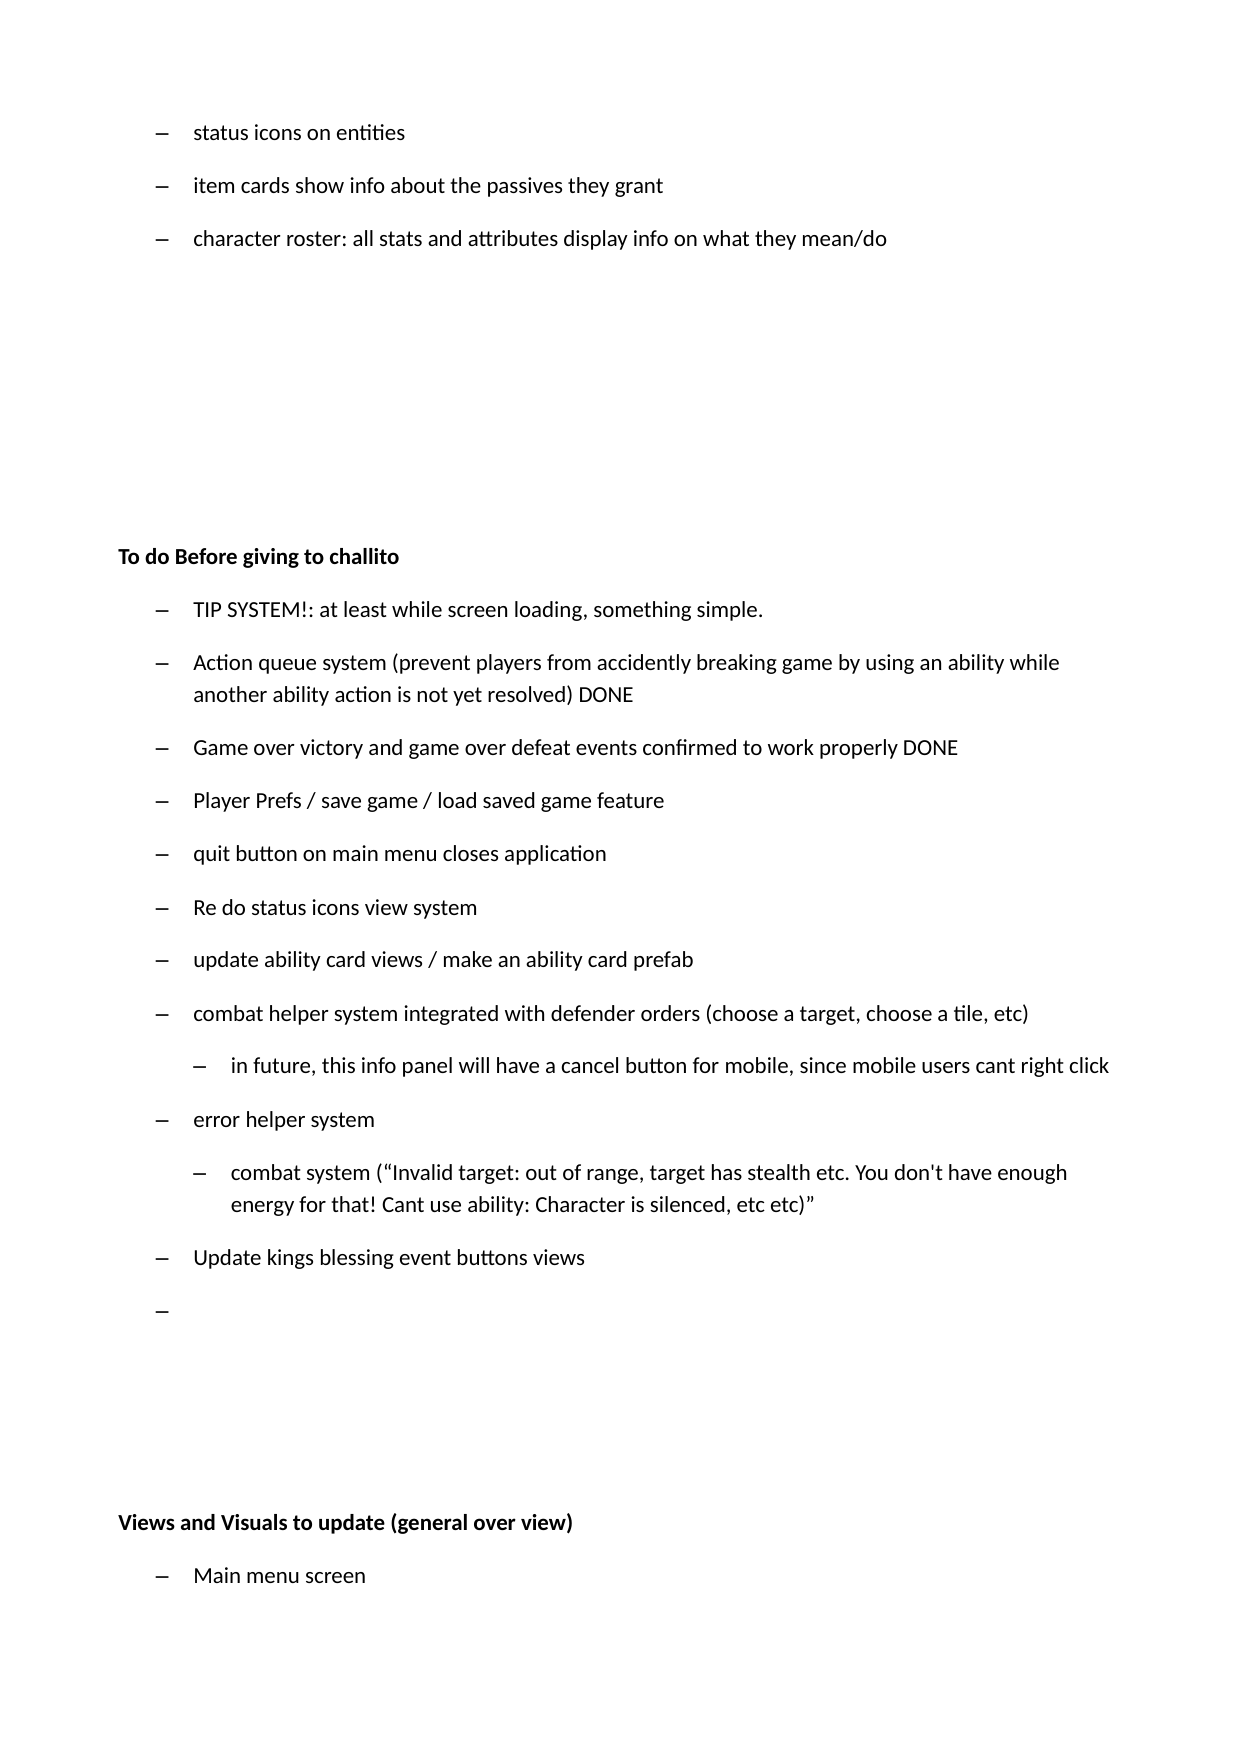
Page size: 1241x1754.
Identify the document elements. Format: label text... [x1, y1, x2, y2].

list status icons on entities [156, 118, 1122, 146]
list error helper system [156, 1105, 1122, 1133]
list TIP SYSTEM!: at least while screen loading, something simple. [156, 595, 1122, 623]
list Game over victory and game over defeat events confirmed to work properly DONE [156, 733, 1122, 762]
list quit button on main menu closes application [156, 839, 1122, 868]
list Action queue system (prevent players from accidently breaking game by using an ability while another ability action is not yet resolved) DONE [156, 648, 1122, 708]
list combat helper system integrated with defender orders (choose a target, choose a tile, etc) [156, 999, 1122, 1027]
list item cards show info about the passives they grant [156, 171, 1122, 199]
list Main menu screen [156, 1561, 1122, 1589]
list update ability card views / make an ability card prefab [156, 946, 1122, 974]
text To do Before giving to challito [118, 542, 1122, 570]
list Re do status icons view system [156, 893, 1122, 921]
list character roster: all stats and attributes display info on what they mean/do [156, 224, 1122, 252]
list combat system (“Invalid target: out of range, target has stealth etc. You don't have enough energy for that! Cant use ability: Character is silenced, etc etc)” [193, 1158, 1122, 1218]
list Player Prefs / save game / load saved game feature [156, 787, 1122, 814]
text Views and Visuals to update (general over view) [118, 1508, 1122, 1536]
list Update kings blessing event buttons views [156, 1243, 1122, 1271]
list in future, this info panel will have a cancel button for mobile, since mobile users cant right click [193, 1052, 1122, 1080]
